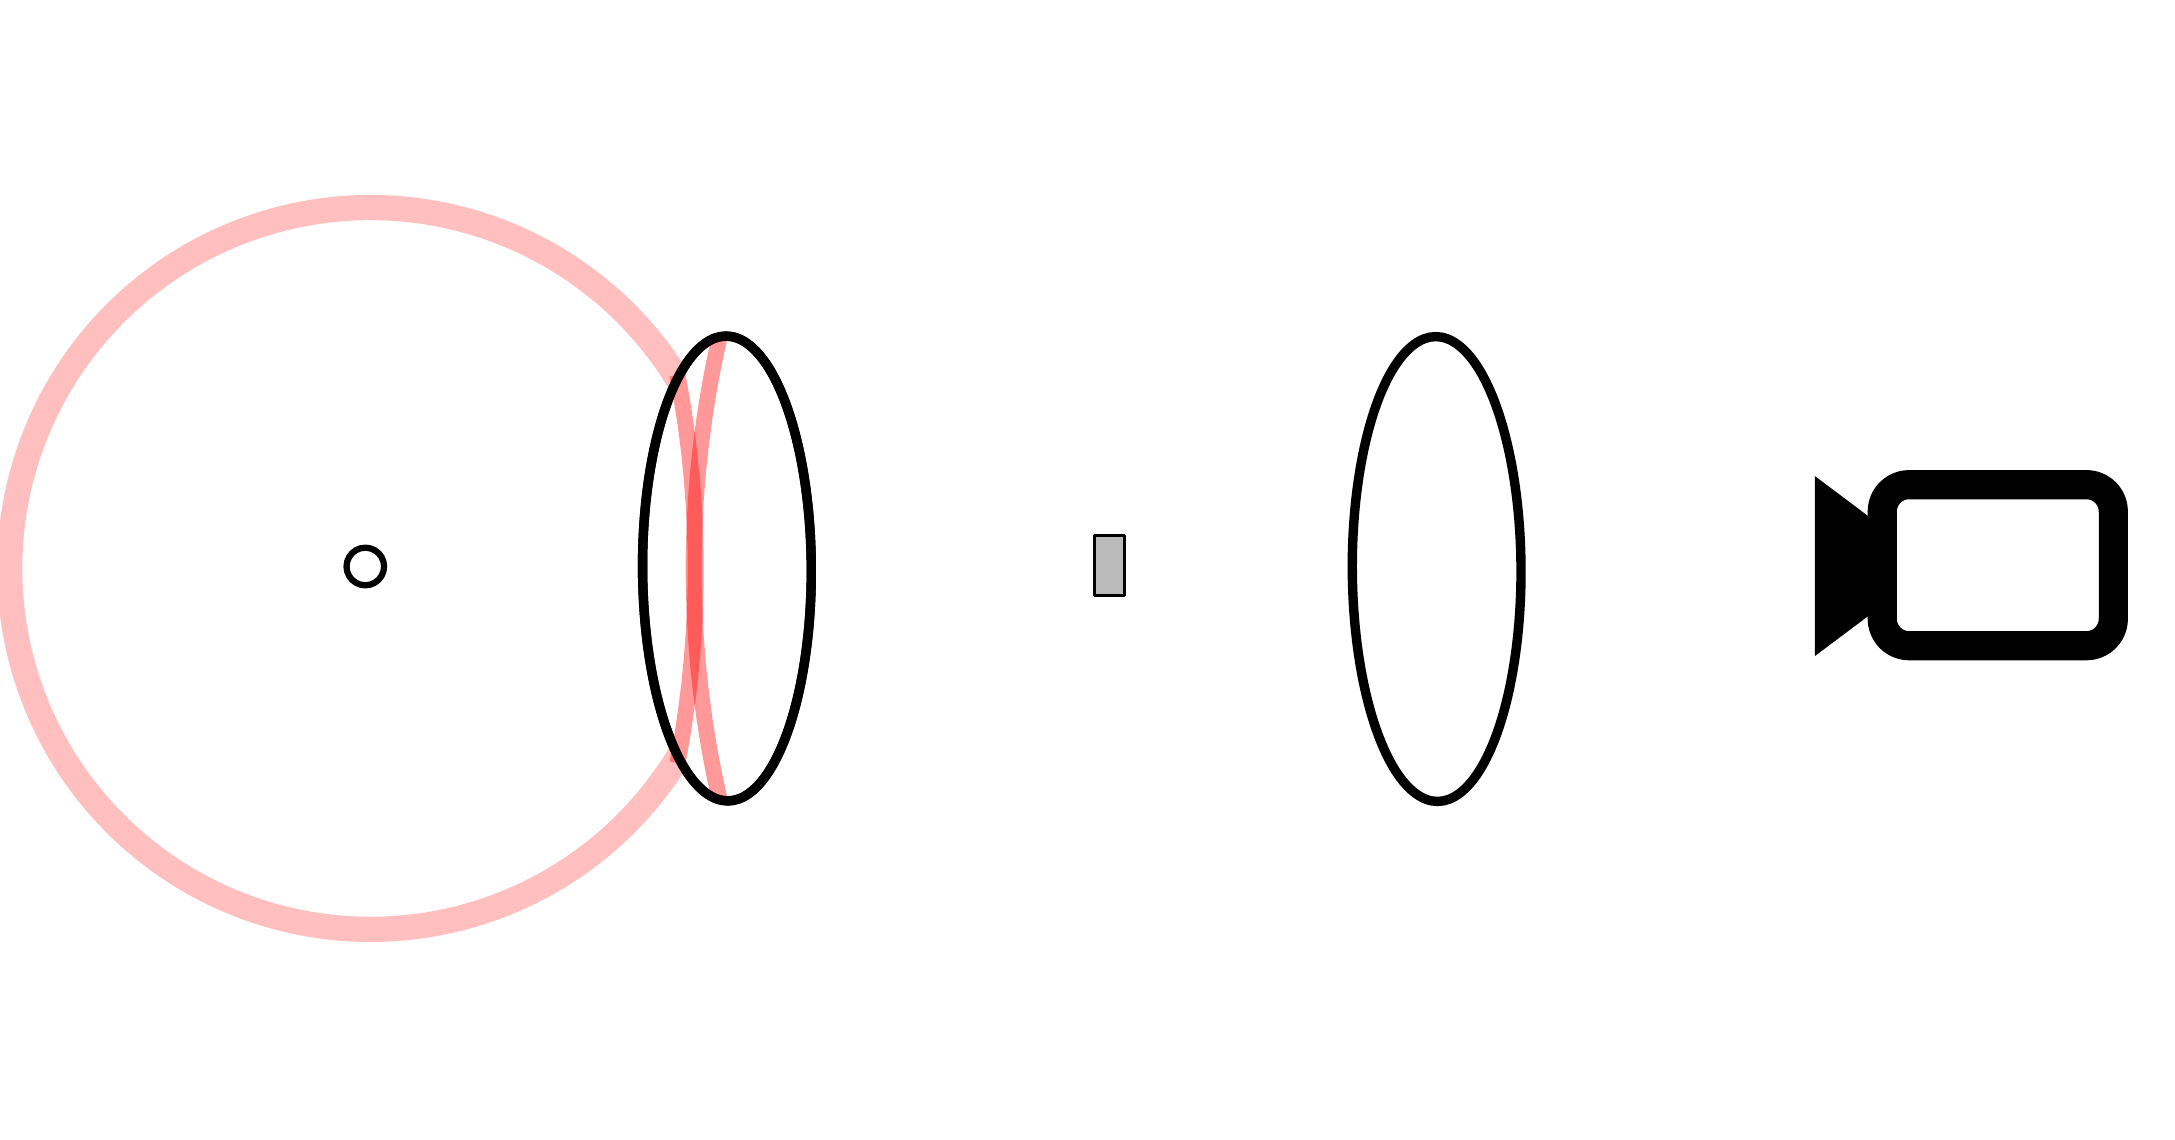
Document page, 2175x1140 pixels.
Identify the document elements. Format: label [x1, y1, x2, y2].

text_box [1094, 535, 1125, 596]
text_box [0, 194, 682, 942]
text_box [1352, 336, 1522, 802]
text_box [1882, 484, 2114, 646]
text_box [1814, 476, 1875, 657]
text_box [648, 341, 806, 796]
